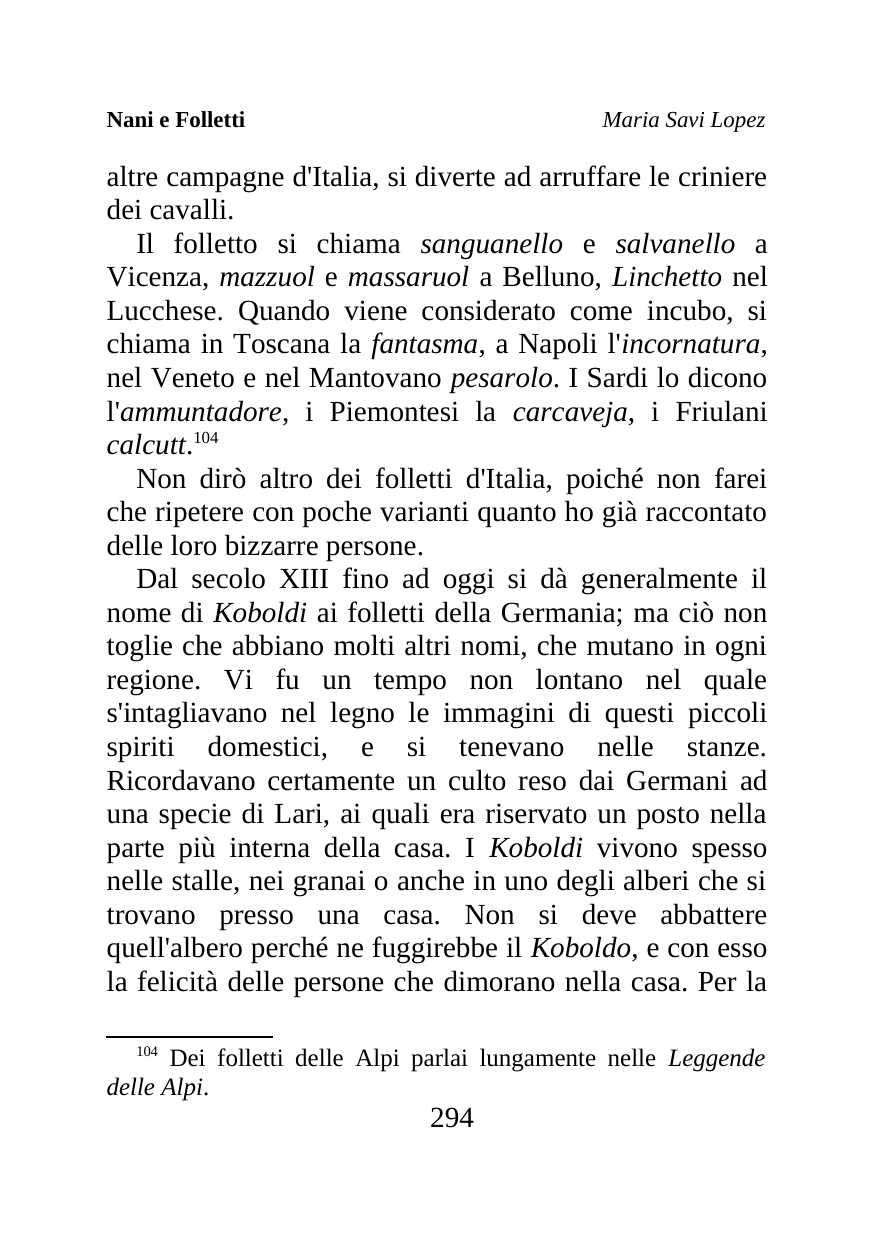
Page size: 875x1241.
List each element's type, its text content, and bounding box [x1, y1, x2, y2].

text Dal secolo XIII fino ad oggi si dà generalmente il nome di Koboldi ai folletti della Germania; ma ciò non toglie che abbiano molti altri nomi, che mutano in ogni regione. Vi fu un tempo non lontano nel quale s'intagliavano nel legno le immagini di questi piccoli spiriti domestici, e si tenevano nelle stanze. Ricordavano certamente un culto reso dai Germani ad una specie di Lari, ai quali era riservato un posto nella parte più interna della casa. I Koboldi vivono spesso nelle stalle, nei granai o anche in uno degli alberi che si trovano presso una casa. Non si deve abbattere quell'albero perché ne fuggirebbe il Koboldo, e con esso la felicità delle persone che dimorano nella casa. Per la [106, 561, 768, 997]
text Non dirò altro dei folletti d'Italia, poiché non farei che ripetere con poche varianti quanto ho già raccontato delle loro bizzarre persone. [106, 461, 768, 561]
text Dei folletti delle Alpi parlai lungamente nelle Leggende delle Alpi. [106, 1043, 768, 1100]
text altre campagne d'Italia, si diverte ad arruffare le criniere dei cavalli. [106, 159, 768, 226]
text Il folletto si chiama sanguanello e salvanello a Vicenza, mazzuol e massaruol a Belluno, Linchetto nel Lucchese. Quando viene considerato come incubo, si chiama in Toscana la fantasma, a Napoli l'incornatura, nel Veneto e nel Mantovano pesarolo. I Sardi lo dicono l'ammuntadore, i Piemontesi la carcaveja, i Friulani calcutt. [106, 226, 768, 461]
